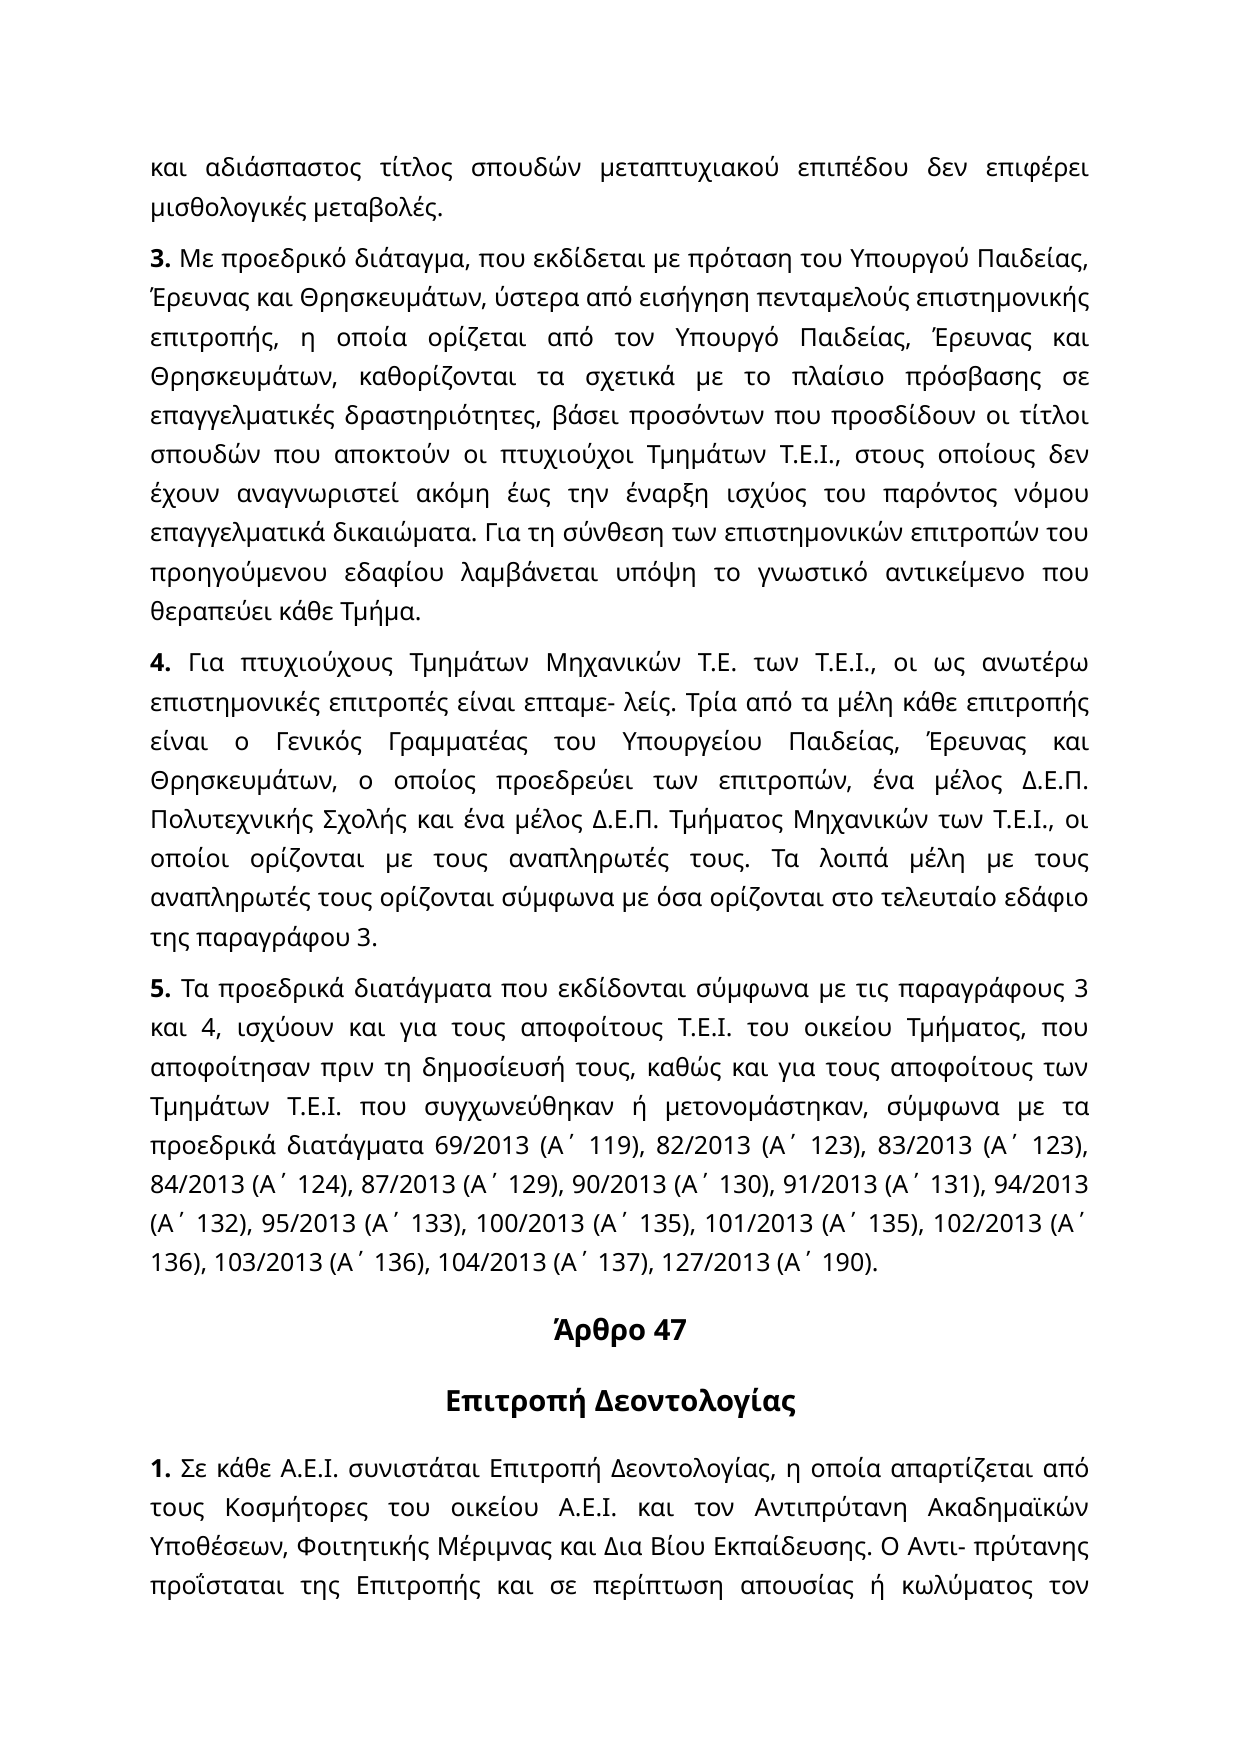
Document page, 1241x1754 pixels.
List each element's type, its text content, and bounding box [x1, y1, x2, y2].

text 4. Για πτυχιούχους Τμημάτων Μηχανικών Τ.Ε. των Τ.Ε.Ι., οι ως ανωτέρω επιστημονικές επιτροπές είναι επταμε- λείς. Τρία από τα μέλη κάθε επιτροπής είναι ο Γενικός Γραμματέας του Υπουργείου Παιδείας, Έρευνας και Θρησκευμάτων, ο οποίος προεδρεύει των επιτροπών, ένα μέλος Δ.Ε.Π. Πολυτεχνικής Σχολής και ένα μέλος Δ.Ε.Π. Τμήματος Μηχανικών των Τ.Ε.Ι., οι οποίοι ορίζονται με τους αναπληρωτές τους. Τα λοιπά μέλη με τους αναπληρωτές τους ορίζονται σύμφωνα με όσα ορίζονται στο τελευταίο εδάφιο της παραγράφου 3. [150, 645, 1090, 953]
text 1. Σε κάθε Α.Ε.Ι. συνιστάται Επιτροπή Δεοντολογίας, η οποία απαρτίζεται από τους Κοσμήτορες του οικείου Α.Ε.Ι. και τον Αντιπρύτανη Ακαδημαϊκών Υποθέσεων, Φοιτητικής Μέριμνας και Δια Βίου Εκπαίδευσης. Ο Αντι- πρύτανης προΐσταται της Επιτροπής και σε περίπτωση απουσίας ή κωλύματος τον [150, 1450, 1090, 1602]
text 5. Τα προεδρικά διατάγματα που εκδίδονται σύμφωνα με τις παραγράφους 3 και 4, ισχύουν και για τους αποφοίτους Τ.Ε.Ι. του οικείου Τμήματος, που αποφοίτησαν πριν τη δημοσίευσή τους, καθώς και για τους αποφοίτους των Τμημάτων Τ.Ε.Ι. που συγχωνεύθηκαν ή μετονομάστηκαν, σύμφωνα με τα προεδρικά διατάγματα 69/2013 (Α΄ 119), 82/2013 (Α΄ 123), 83/2013 (Α΄ 123), 84/2013 (Α΄ 124), 87/2013 (Α΄ 129), 90/2013 (Α΄ 130), 91/2013 (Α΄ 131), 94/2013 (Α΄ 132), 95/2013 (Α΄ 133), 100/2013 (Α΄ 135), 101/2013 (Α΄ 135), 102/2013 (Α΄ 136), 103/2013 (Α΄ 136), 104/2013 (Α΄ 137), 127/2013 (Α΄ 190). [150, 971, 1090, 1279]
subtitle Επιτροπή Δεοντολογίας [150, 1380, 1090, 1419]
text 3. Με προεδρικό διάταγμα, που εκδίδεται με πρόταση του Υπουργού Παιδείας, Έρευνας και Θρησκευμάτων, ύστερα από εισήγηση πενταμελούς επιστημονικής επιτροπής, η οποία ορίζεται από τον Υπουργό Παιδείας, Έρευνας και Θρησκευμάτων, καθορίζονται τα σχετικά με το πλαίσιο πρόσβασης σε επαγγελματικές δραστηριότητες, βάσει προσόντων που προσδίδουν οι τίτλοι σπουδών που αποκτούν οι πτυχιούχοι Τμημάτων Τ.Ε.Ι., στους οποίους δεν έχουν αναγνωριστεί ακόμη έως την έναρξη ισχύος του παρόντος νόμου επαγγελματικά δικαιώματα. Για τη σύνθεση των επιστημονικών επιτροπών του προηγούμενου εδαφίου λαμβάνεται υπόψη το γνωστικό αντικείμενο που θεραπεύει κάθε Τμήμα. [150, 241, 1090, 627]
subtitle Άρθρο 47 [150, 1309, 1090, 1349]
text και αδιάσπαστος τίτλος σπουδών μεταπτυχιακού επιπέδου δεν επιφέρει μισθολογικές μεταβολές. [150, 150, 1090, 223]
